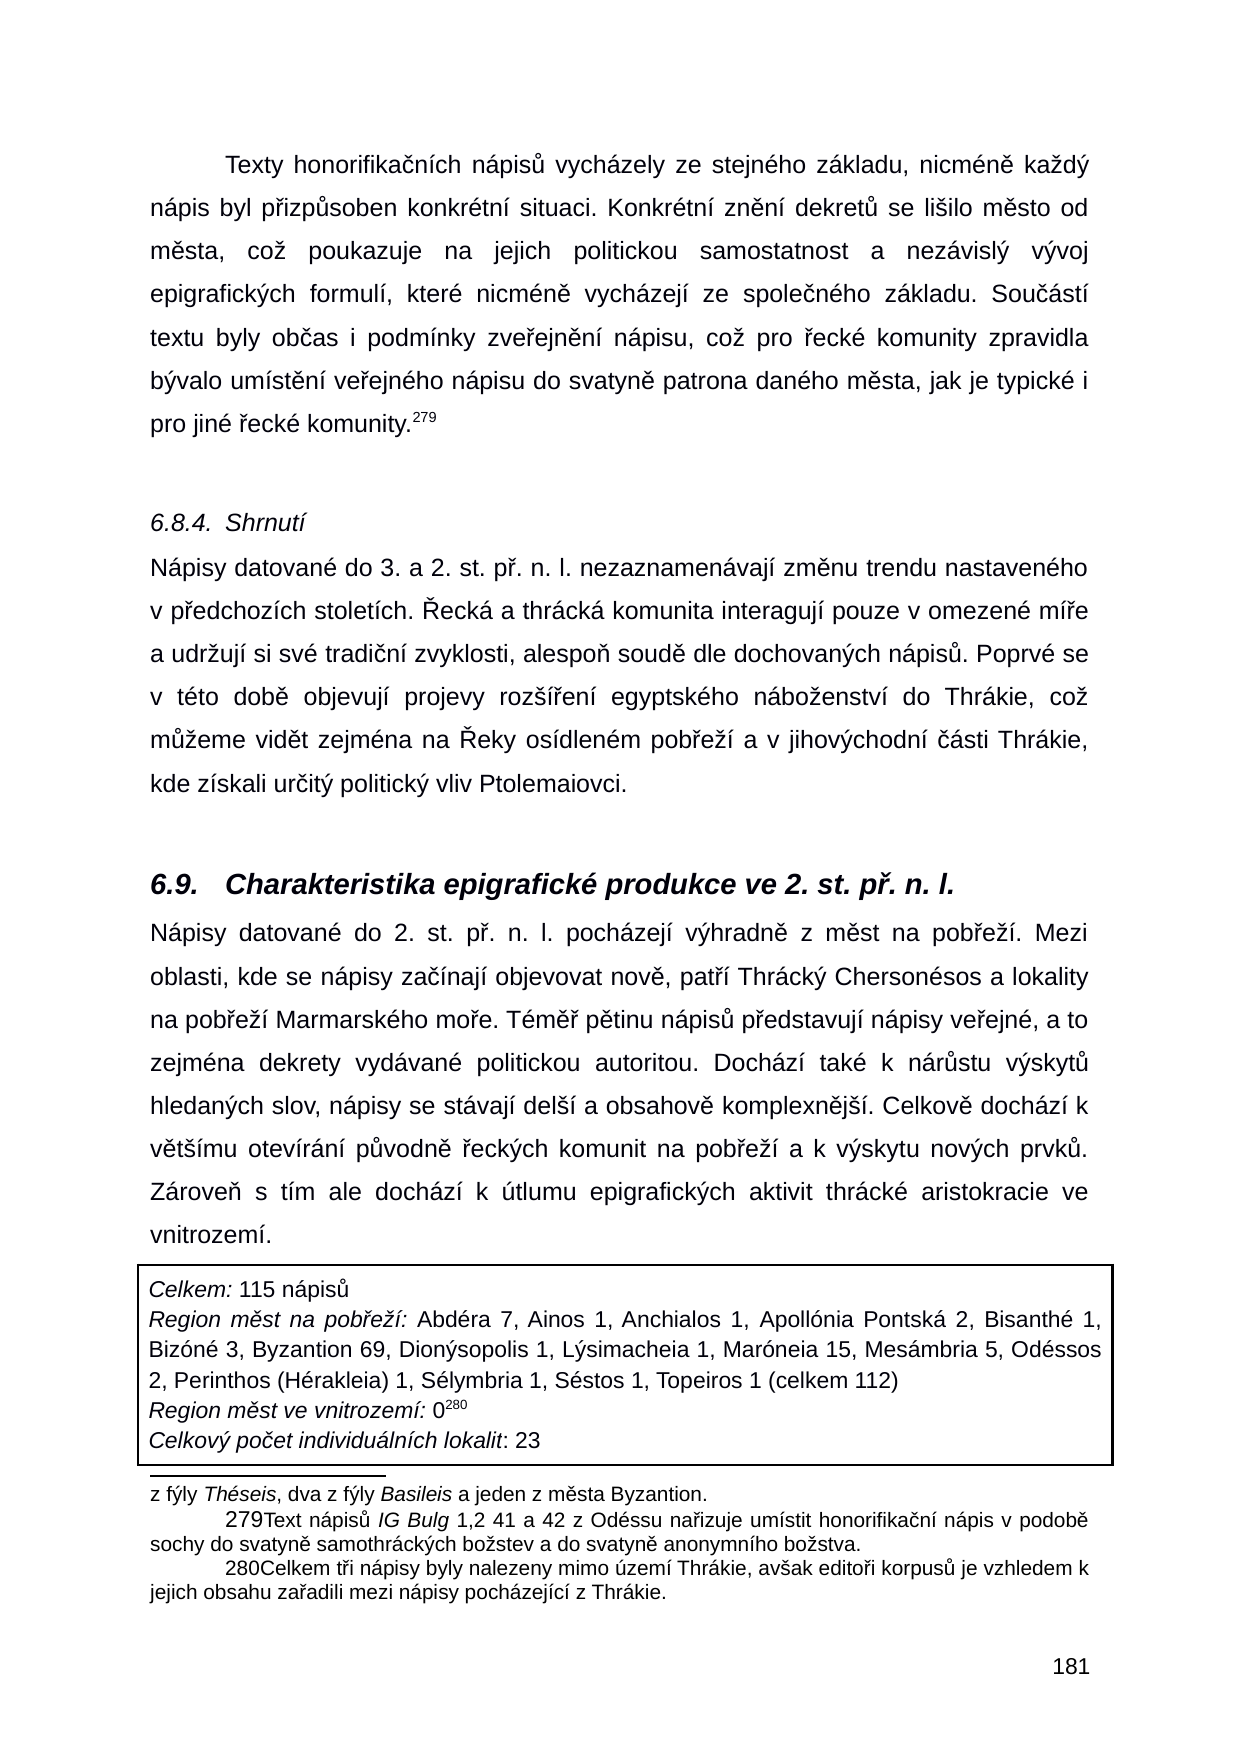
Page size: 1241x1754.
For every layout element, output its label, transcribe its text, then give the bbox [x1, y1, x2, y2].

text Text nápisů IG Bulg 1,2 41 a 42 z Odéssu nařizuje umístit honorifikační nápis v podobě sochy do svatyně samothráckých božstev a do svatyně anonymního božstva. [150, 1506, 1090, 1556]
text z fýly Théseis, dva z fýly Basileis a jeden z města Byzantion. [150, 1482, 1090, 1506]
list Charakteristika epigrafické produkce ve 2. st. př. n. l. [150, 867, 1090, 901]
text Texty honorifikačních nápisů vycházely ze stejného základu, nicméně každý nápis byl přizpůsoben konkrétní situaci. Konkrétní znění dekretů se lišilo město od města, což poukazuje na jejich politickou samostatnost a nezávislý vývoj epigrafických formulí, které nicméně vycházejí ze společného základu. Součástí textu byly občas i podmínky zveřejnění nápisu, což pro řecké komunity zpravidla bývalo umístění veřejného nápisu do svatyně patrona daného města, jak je typické i pro jiné řecké komunity. [150, 150, 1090, 437]
list Shrnutí [150, 507, 1090, 536]
table_header Celkem: 115 nápisů Region měst na pobřeží: Abdéra 7, Ainos 1, Anchialos 1, Apollónia Pontská 2, Bisanthé 1, Bizóné 3, Byzantion 69, Dionýsopolis 1, Lýsimacheia 1, Maróneia 15, Mesámbria 5, Odéssos 2, Perinthos (Hérakleia) 1, Sélymbria 1, Séstos 1, Topeiros 1 (celkem 112) Region měst ve vnitrozemí: 0 Celkový počet individuálních lokalit: 23 [139, 1266, 1111, 1464]
text Nápisy datované do 3. a 2. st. př. n. l. nezaznamenávají změnu trendu nastaveného v předchozích stoletích. Řecká a thrácká komunita interagují pouze v omezené míře a udržují si své tradiční zvyklosti, alespoň soudě dle dochovaných nápisů. Poprvé se v této době objevují projevy rozšíření egyptského náboženství do Thrákie, což můžeme vidět zejména na Řeky osídleném pobřeží a v jihovýchodní části Thrákie, kde získali určitý politický vliv Ptolemaiovci. [150, 553, 1090, 797]
text Nápisy datované do 2. st. př. n. l. pocházejí výhradně z měst na pobřeží. Mezi oblasti, kde se nápisy začínají objevovat nově, patří Thrácký Chersonésos a lokality na pobřeží Marmarského moře. Téměř pětinu nápisů představují nápisy veřejné, a to zejména dekrety vydávané politickou autoritou. Dochází také k nárůstu výskytů hledaných slov, nápisy se stávají delší a obsahově komplexnější. Celkově dochází k většímu otevírání původně řeckých komunit na pobřeží a k výskytu nových prvků. Zároveň s tím ale dochází k útlumu epigrafických aktivit thrácké aristokracie ve vnitrozemí. [150, 918, 1090, 1249]
